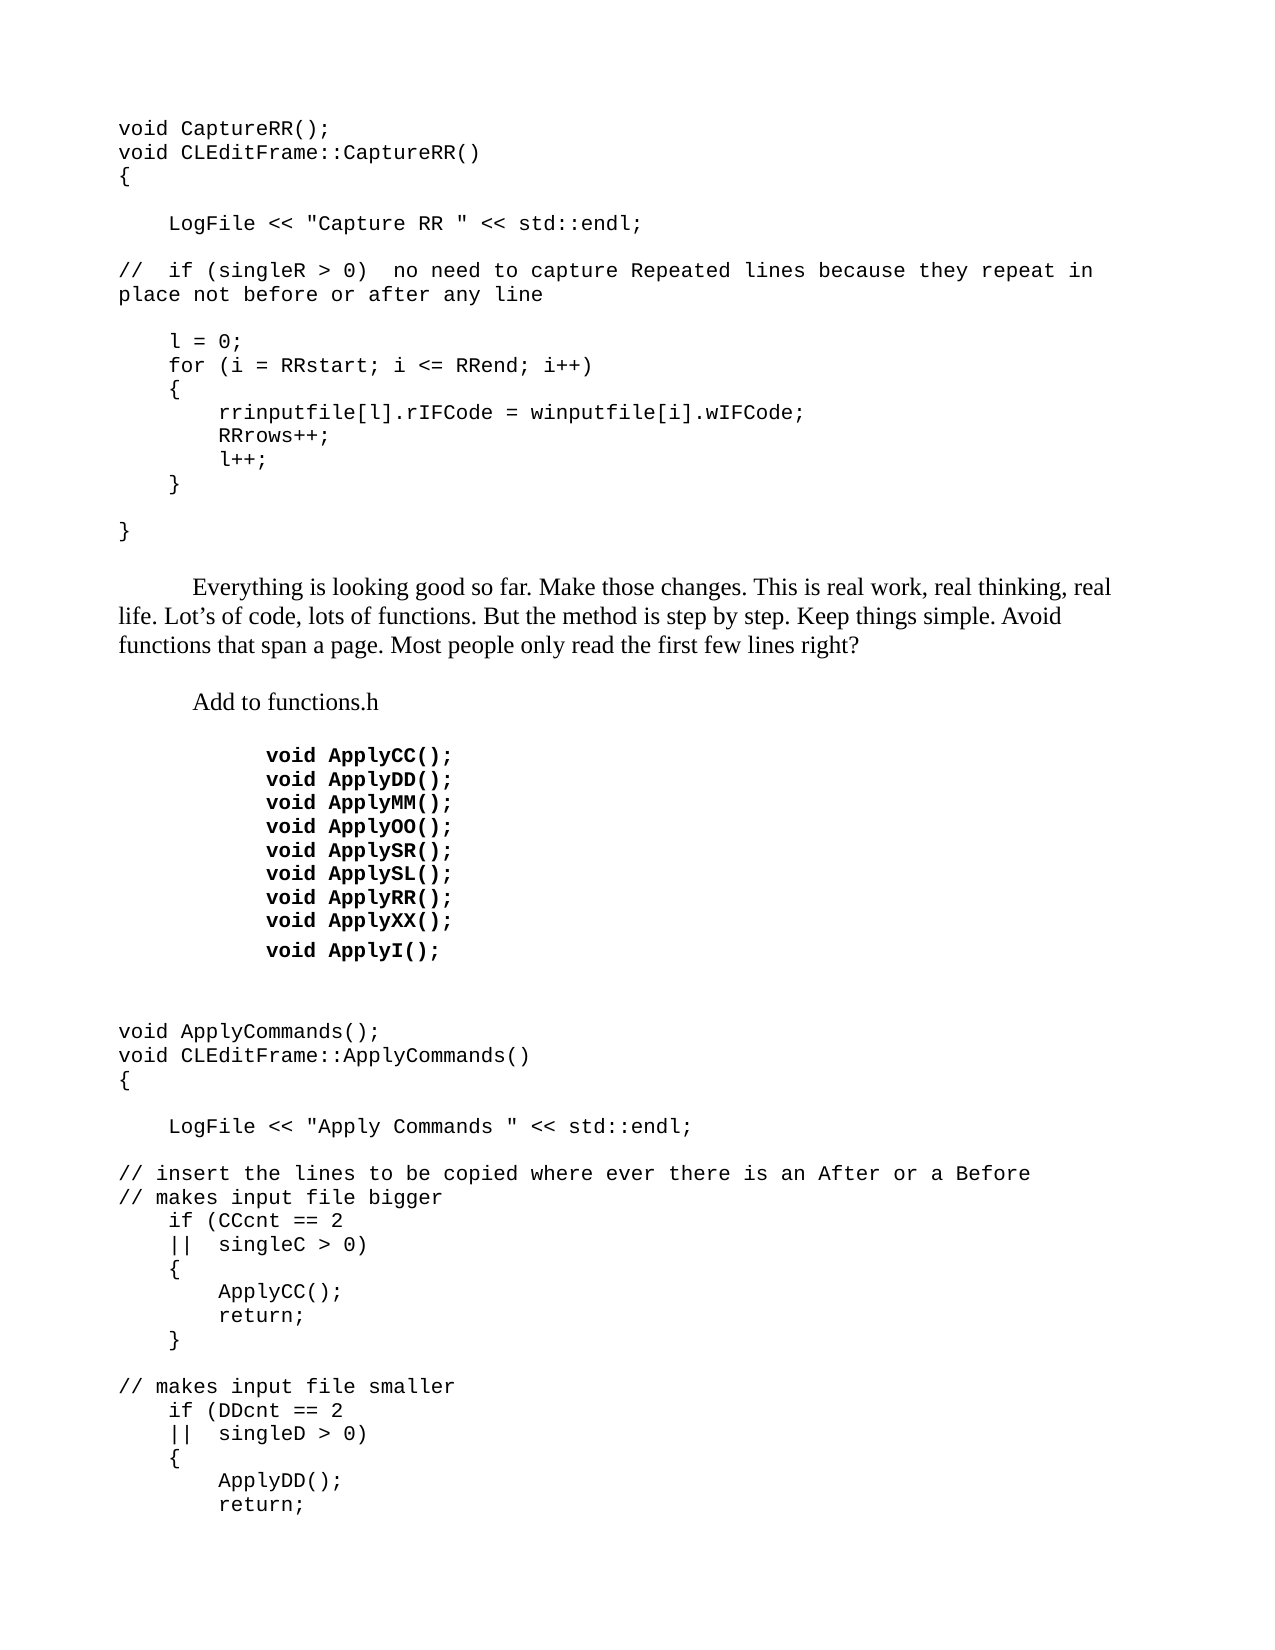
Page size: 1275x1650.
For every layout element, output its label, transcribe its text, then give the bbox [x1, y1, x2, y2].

text ApplyDD(); [118, 1471, 1157, 1494]
text l = 0; [118, 331, 1157, 354]
text void ApplyCC(); [118, 745, 1157, 769]
text { [118, 1258, 1157, 1281]
text // insert the lines to be copied where ever there is an After or a Before [118, 1163, 1157, 1187]
text l++; [118, 449, 1157, 473]
text return; [118, 1305, 1157, 1329]
text for (i = RRstart; i <= RRend; i++) [118, 354, 1157, 378]
text { [118, 1068, 1157, 1092]
text ApplyCC(); [118, 1281, 1157, 1305]
text void ApplyI(); [118, 934, 1157, 964]
text // makes input file bigger [118, 1187, 1157, 1210]
text Add to functions.h [118, 687, 1157, 716]
text LogFile << "Capture RR " << std::endl; [118, 213, 1157, 236]
text { [118, 1447, 1157, 1471]
text RRrows++; [118, 426, 1157, 449]
text void ApplyXX(); [118, 911, 1157, 934]
text if (CCcnt == 2 [118, 1210, 1157, 1234]
text void ApplyRR(); [118, 887, 1157, 911]
text } [118, 520, 1157, 544]
text void ApplyDD(); [118, 769, 1157, 792]
text return; [118, 1494, 1157, 1518]
text rrinputfile[l].rIFCode = winputfile[i].wIFCode; [118, 402, 1157, 426]
text void ApplySL(); [118, 863, 1157, 887]
text || singleD > 0) [118, 1423, 1157, 1447]
text } [118, 473, 1157, 496]
text Everything is looking good so far. Make those changes. This is real work, real thinking, real life. Lot’s of code, lots of functions. But the method is step by step. Keep things simple. Avoid functions that span a page. Most people only read the first few lines right? [118, 572, 1157, 659]
text // if (singleR > 0) no need to capture Repeated lines because they repeat in place not before or after any line [118, 260, 1157, 307]
text void ApplyCommands(); [118, 1021, 1157, 1045]
text void ApplyOO(); [118, 816, 1157, 839]
text || singleC > 0) [118, 1234, 1157, 1258]
text { [118, 378, 1157, 402]
text } [118, 1329, 1157, 1352]
text void CLEditFrame::ApplyCommands() [118, 1045, 1157, 1068]
text if (DDcnt == 2 [118, 1399, 1157, 1423]
text void CaptureRR(); void CLEditFrame::CaptureRR() [118, 118, 1157, 165]
text // makes input file smaller [118, 1376, 1157, 1399]
text void ApplySR(); [118, 839, 1157, 863]
text { [118, 165, 1157, 189]
text void ApplyMM(); [118, 792, 1157, 816]
text LogFile << "Apply Commands " << std::endl; [118, 1116, 1157, 1139]
